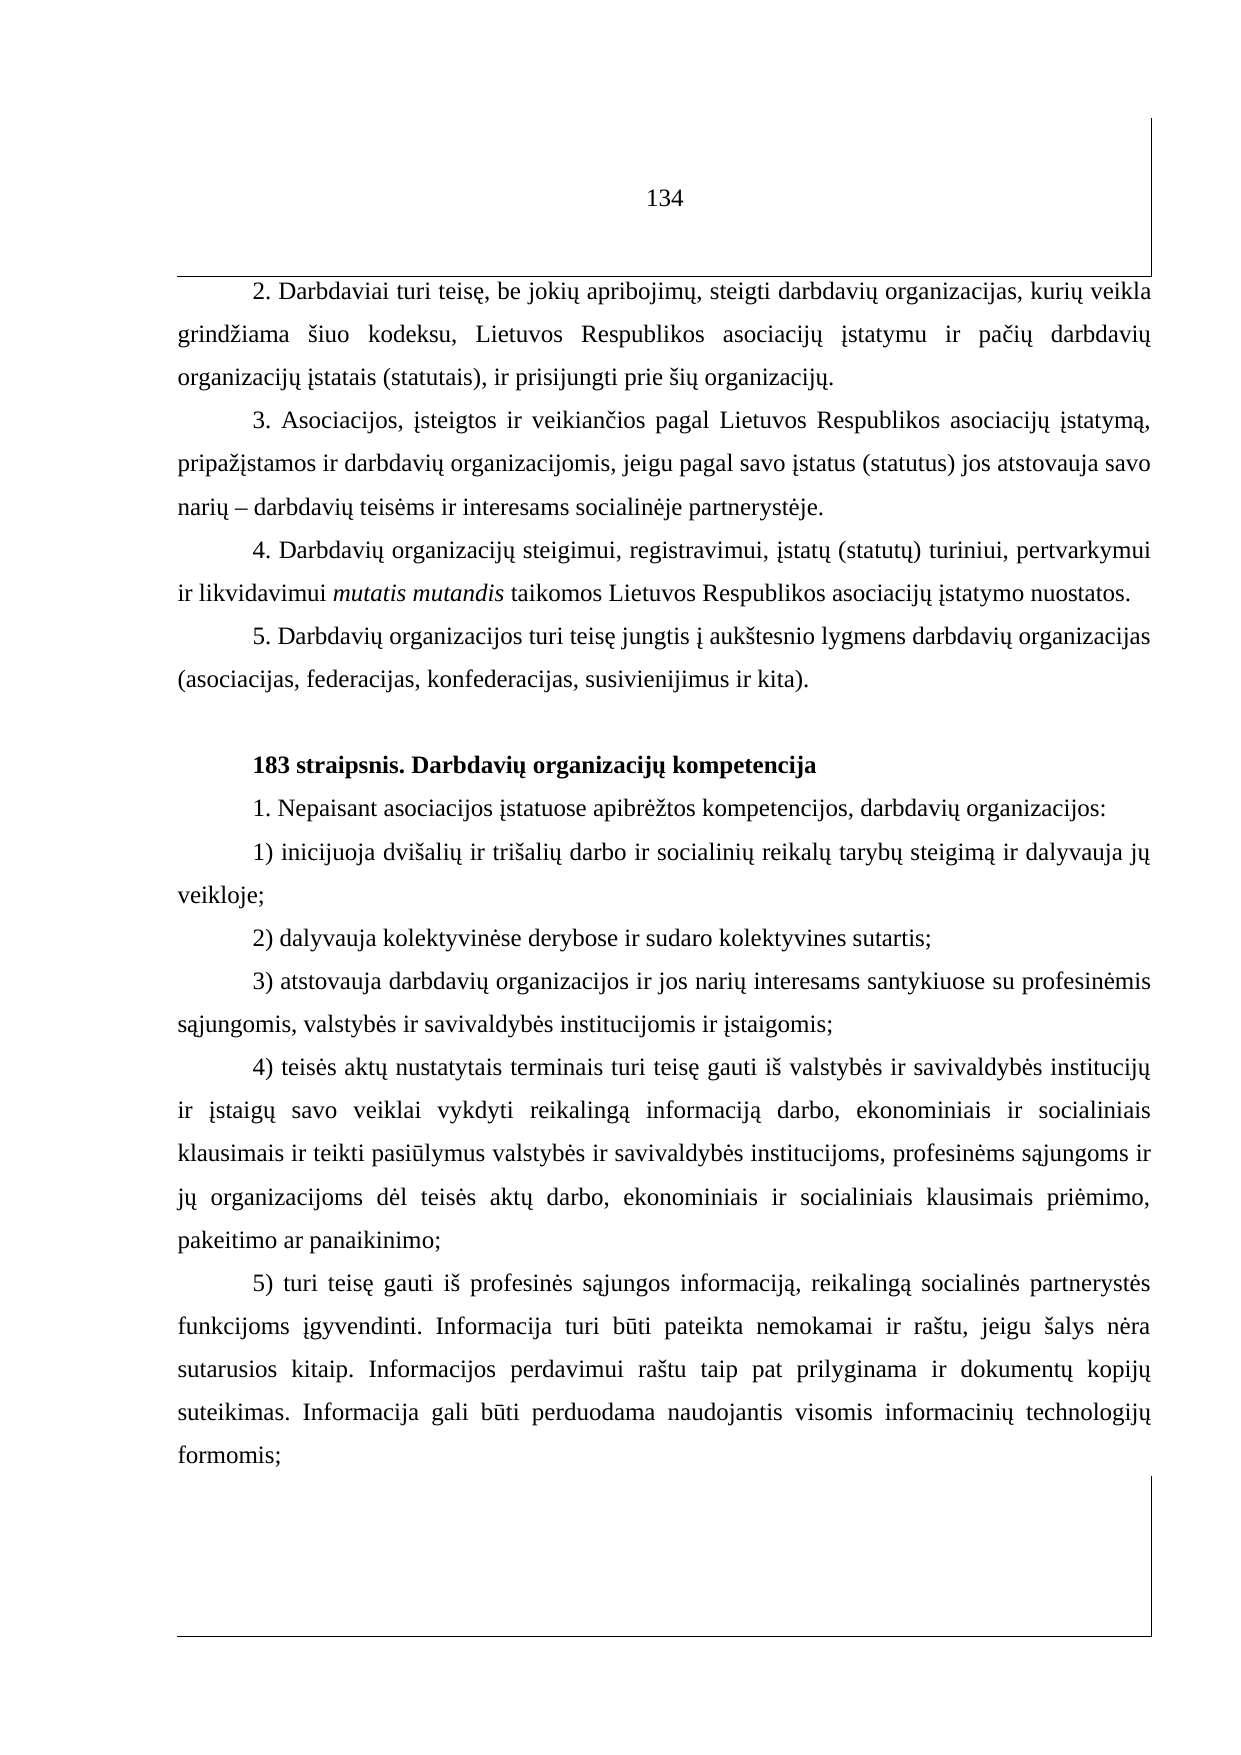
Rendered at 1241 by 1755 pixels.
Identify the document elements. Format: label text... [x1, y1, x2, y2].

text 3) atstovauja darbdavių organizacijos ir jos narių interesams santykiuose su profesinėmis sąjungomis, valstybės ir savivaldybės institucijomis ir įstaigomis; [177, 966, 1152, 1038]
subtitle 183 straipsnis. Darbdavių organizacijų kompetencija [177, 750, 1152, 779]
text 4) teisės aktų nustatytais terminais turi teisę gauti iš valstybės ir savivaldybės institucijų ir įstaigų savo veiklai vykdyti reikalingą informaciją darbo, ekonominiais ir socialiniais klausimais ir teikti pasiūlymus valstybės ir savivaldybės institucijoms, profesinėms sąjungoms ir jų organizacijoms dėl teisės aktų darbo, ekonominiais ir socialiniais klausimais priėmimo, pakeitimo ar panaikinimo; [177, 1052, 1152, 1253]
text 5) turi teisę gauti iš profesinės sąjungos informaciją, reikalingą socialinės partnerystės funkcijoms įgyvendinti. Informacija turi būti pateikta nemokamai ir raštu, jeigu šalys nėra sutarusios kitaip. Informacijos perdavimui raštu taip pat prilyginama ir dokumentų kopijų suteikimas. Informacija gali būti perduodama naudojantis visomis informacinių technologijų formomis; [177, 1268, 1152, 1469]
text 2) dalyvauja kolektyvinėse derybose ir sudaro kolektyvines sutartis; [177, 923, 1152, 952]
text 4. Darbdavių organizacijų steigimui, registravimui, įstatų (statutų) turiniui, pertvarkymui ir likvidavimui mutatis mutandis taikomos Lietuvos Respublikos asociacijų įstatymo nuostatos. [177, 535, 1152, 607]
text 1) inicijuoja dvišalių ir trišalių darbo ir socialinių reikalų tarybų steigimą ir dalyvauja jų veikloje; [177, 837, 1152, 908]
text 5. Darbdavių organizacijos turi teisę jungtis į aukštesnio lygmens darbdavių organizacijas (asociacijas, federacijas, konfederacijas, susivienijimus ir kita). [177, 621, 1152, 693]
text 1. Nepaisant asociacijos įstatuose apibrėžtos kompetencijos, darbdavių organizacijos: [177, 793, 1152, 822]
text 2. Darbdaviai turi teisę, be jokių apribojimų, steigti darbdavių organizacijas, kurių veikla grindžiama šiuo kodeksu, Lietuvos Respublikos asociacijų įstatymu ir pačių darbdavių organizacijų įstatais (statutais), ir prisijungti prie šių organizacijų. [177, 276, 1152, 391]
text 3. Asociacijos, įsteigtos ir veikiančios pagal Lietuvos Respublikos asociacijų įstatymą, pripažįstamos ir darbdavių organizacijomis, jeigu pagal savo įstatus (statutus) jos atstovauja savo narių – darbdavių teisėms ir interesams socialinėje partnerystėje. [177, 405, 1152, 520]
